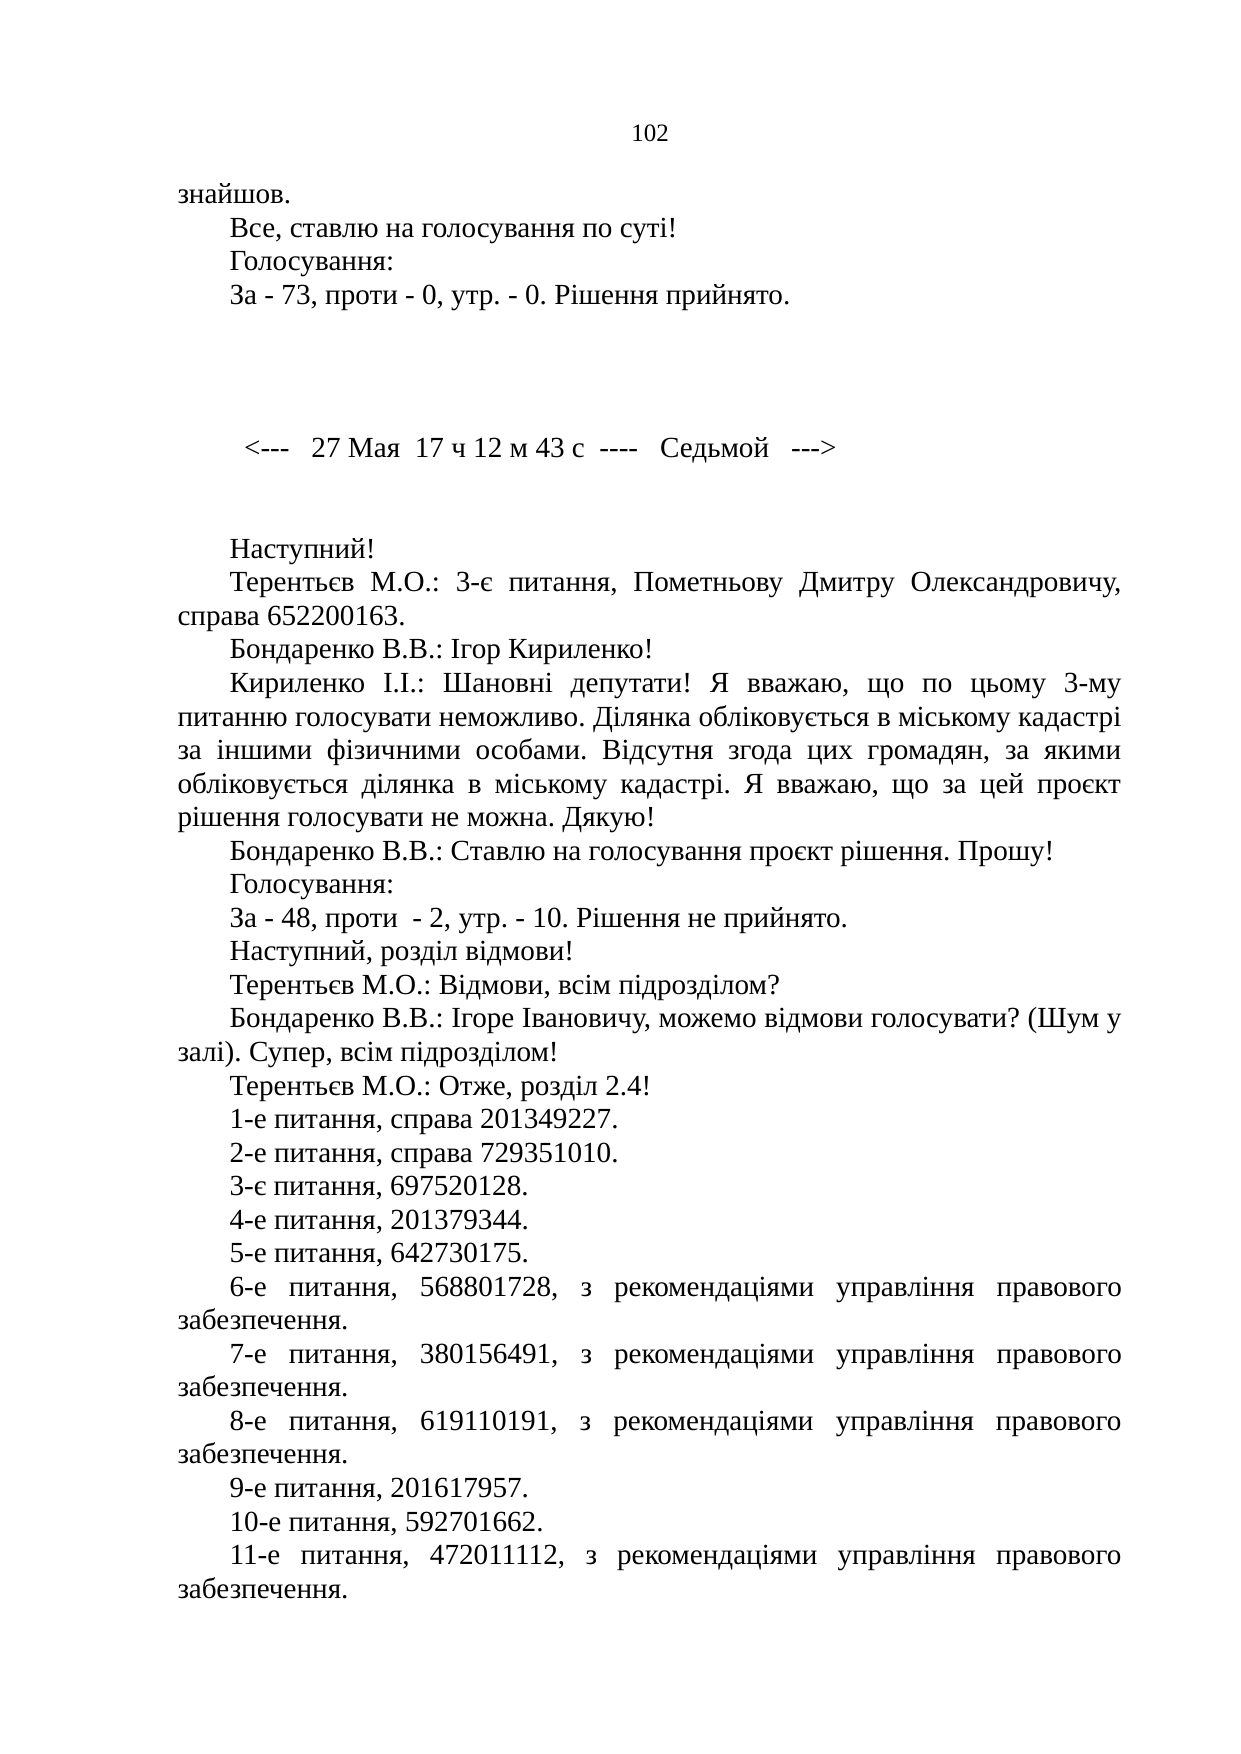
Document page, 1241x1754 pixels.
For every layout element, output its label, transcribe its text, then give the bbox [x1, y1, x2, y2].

text 9-е питання, 201617957. [177, 1470, 1122, 1504]
text Бондаренко В.В.: Ігоре Івановичу, можемо відмови голосувати? (Шум у залі). Супер, всім підрозділом! [177, 1001, 1122, 1068]
text За - 48, проти - 2, утр. - 10. Рішення не прийнято. [177, 900, 1122, 933]
text Терентьєв М.О.: 3-є питання, Пометньову Дмитру Олександровичу, справа 652200163. [177, 564, 1122, 632]
text Наступний! [177, 531, 1122, 564]
text Голосування: [177, 243, 1122, 277]
text 3-є питання, 697520128. [177, 1168, 1122, 1202]
text Бондаренко В.В.: Ставлю на голосування проєкт рішення. Прошу! [177, 833, 1122, 866]
text 5-е питання, 642730175. [177, 1235, 1122, 1269]
text знайшов. [177, 176, 1122, 210]
text Терентьєв М.О.: Отже, розділ 2.4! [177, 1068, 1122, 1101]
text <--- 27 Мая 17 ч 12 м 43 с ---- Седьмой ---> [177, 430, 1122, 464]
text Наступний, розділ відмови! [177, 933, 1122, 967]
text Все, ставлю на голосування по суті! [177, 210, 1122, 243]
text 10-е питання, 592701662. [177, 1504, 1122, 1537]
text За - 73, проти - 0, утр. - 0. Рішення прийнято. [177, 277, 1122, 311]
text Голосування: [177, 866, 1122, 900]
text Бондаренко В.В.: Ігор Кириленко! [177, 632, 1122, 665]
text 11-е питання, 472011112, з рекомендаціями управління правового забезпечення. [177, 1537, 1122, 1604]
text 8-е питання, 619110191, з рекомендаціями управління правового забезпечення. [177, 1403, 1122, 1470]
text 7-е питання, 380156491, з рекомендаціями управління правового забезпечення. [177, 1336, 1122, 1403]
text 2-е питання, справа 729351010. [177, 1135, 1122, 1168]
text Кириленко І.І.: Шановні депутати! Я вважаю, що по цьому 3-му питанню голосувати неможливо. Ділянка обліковується в міському кадастрі за іншими фізичними особами. Відсутня згода цих громадян, за якими обліковується ділянка в міському кадастрі. Я вважаю, що за цей проєкт рішення голосувати не можна. Дякую! [177, 665, 1122, 833]
text Терентьєв М.О.: Відмови, всім підрозділом? [177, 967, 1122, 1001]
text 4-е питання, 201379344. [177, 1202, 1122, 1235]
text 6-е питання, 568801728, з рекомендаціями управління правового забезпечення. [177, 1269, 1122, 1336]
text 1-е питання, справа 201349227. [177, 1101, 1122, 1135]
